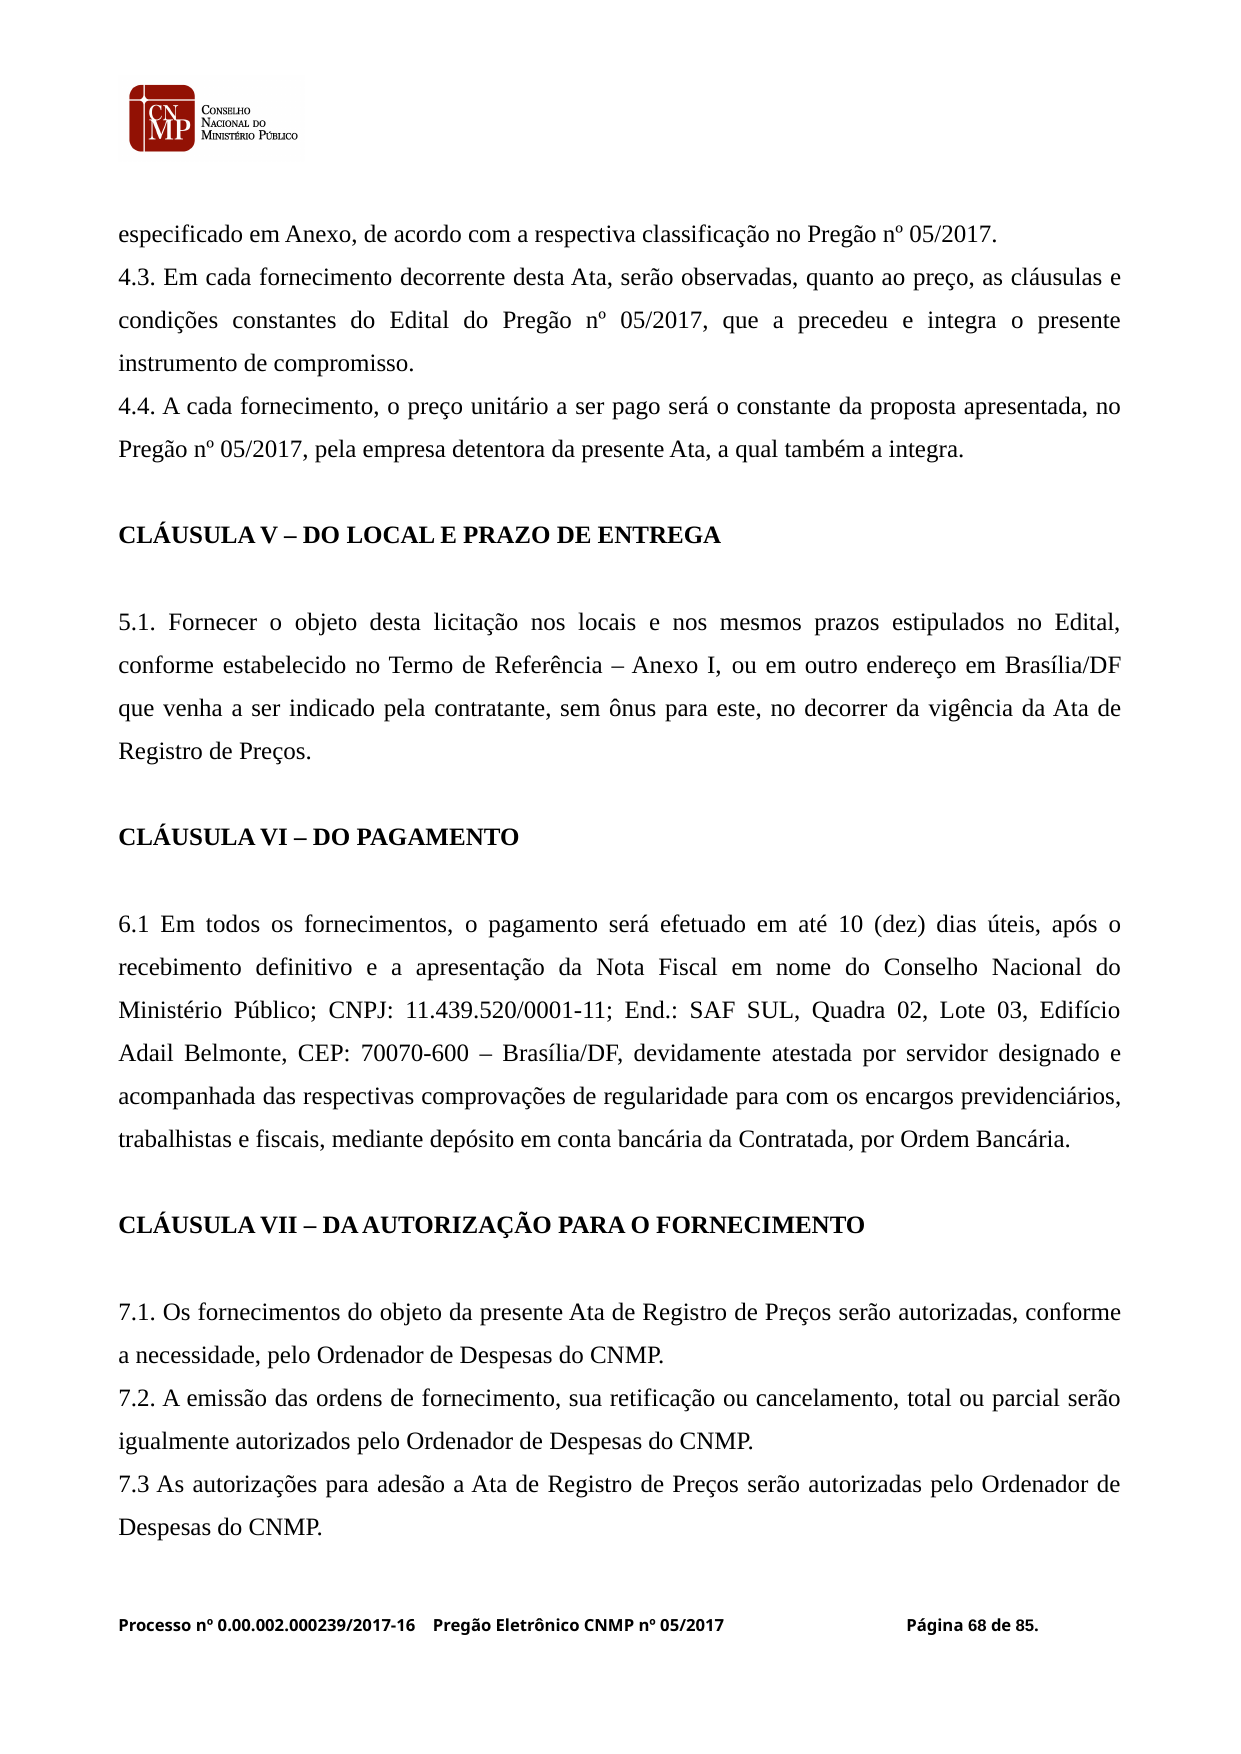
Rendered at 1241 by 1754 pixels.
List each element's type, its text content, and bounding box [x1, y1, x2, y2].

text 4.4. A cada fornecimento, o preço unitário a ser pago será o constante da proposta apresentada, no Pregão nº 05/2017, pela empresa detentora da presente Ata, a qual também a integra. [118, 391, 1122, 463]
text 6.1 Em todos os fornecimentos, o pagamento será efetuado em até 10 (dez) dias úteis, após o recebimento definitivo e a apresentação da Nota Fiscal em nome do Conselho Nacional do Ministério Público; CNPJ: 11.439.520/0001-11; End.: SAF SUL, Quadra 02, Lote 03, Edifício Adail Belmonte, CEP: 70070-600 – Brasília/DF, devidamente atestada por servidor designado e acompanhada das respectivas comprovações de regularidade para com os encargos previdenciários, trabalhistas e fiscais, mediante depósito em conta bancária da Contratada, por Ordem Bancária. [118, 909, 1122, 1153]
text 7.2. A emissão das ordens de fornecimento, sua retificação ou cancelamento, total ou parcial serão igualmente autorizados pelo Ordenador de Despesas do CNMP. [118, 1383, 1122, 1455]
picture [118, 75, 305, 162]
text CLÁUSULA V – DO LOCAL E PRAZO DE ENTREGA [118, 521, 1122, 549]
text 4.3. Em cada fornecimento decorrente desta Ata, serão observadas, quanto ao preço, as cláusulas e condições constantes do Edital do Pregão nº 05/2017, que a precedeu e integra o presente instrumento de compromisso. [118, 262, 1122, 377]
text 7.3 As autorizações para adesão a Ata de Registro de Preços serão autorizadas pelo Ordenador de Despesas do CNMP. [118, 1469, 1122, 1541]
text 7.1. Os fornecimentos do objeto da presente Ata de Registro de Preços serão autorizadas, conforme a necessidade, pelo Ordenador de Despesas do CNMP. [118, 1297, 1122, 1369]
text CLÁUSULA VI – DO PAGAMENTO [118, 822, 1122, 851]
text CLÁUSULA VII – DA AUTORIZAÇÃO PARA O FORNECIMENTO [118, 1211, 1122, 1239]
text especificado em Anexo, de acordo com a respectiva classificação no Pregão nº 05/2017. [118, 219, 1122, 247]
text 5.1. Fornecer o objeto desta licitação nos locais e nos mesmos prazos estipulados no Edital, conforme estabelecido no Termo de Referência – Anexo I, ou em outro endereço em Brasília/DF que venha a ser indicado pela contratante, sem ônus para este, no decorrer da vigência da Ata de Registro de Preços. [118, 607, 1122, 765]
